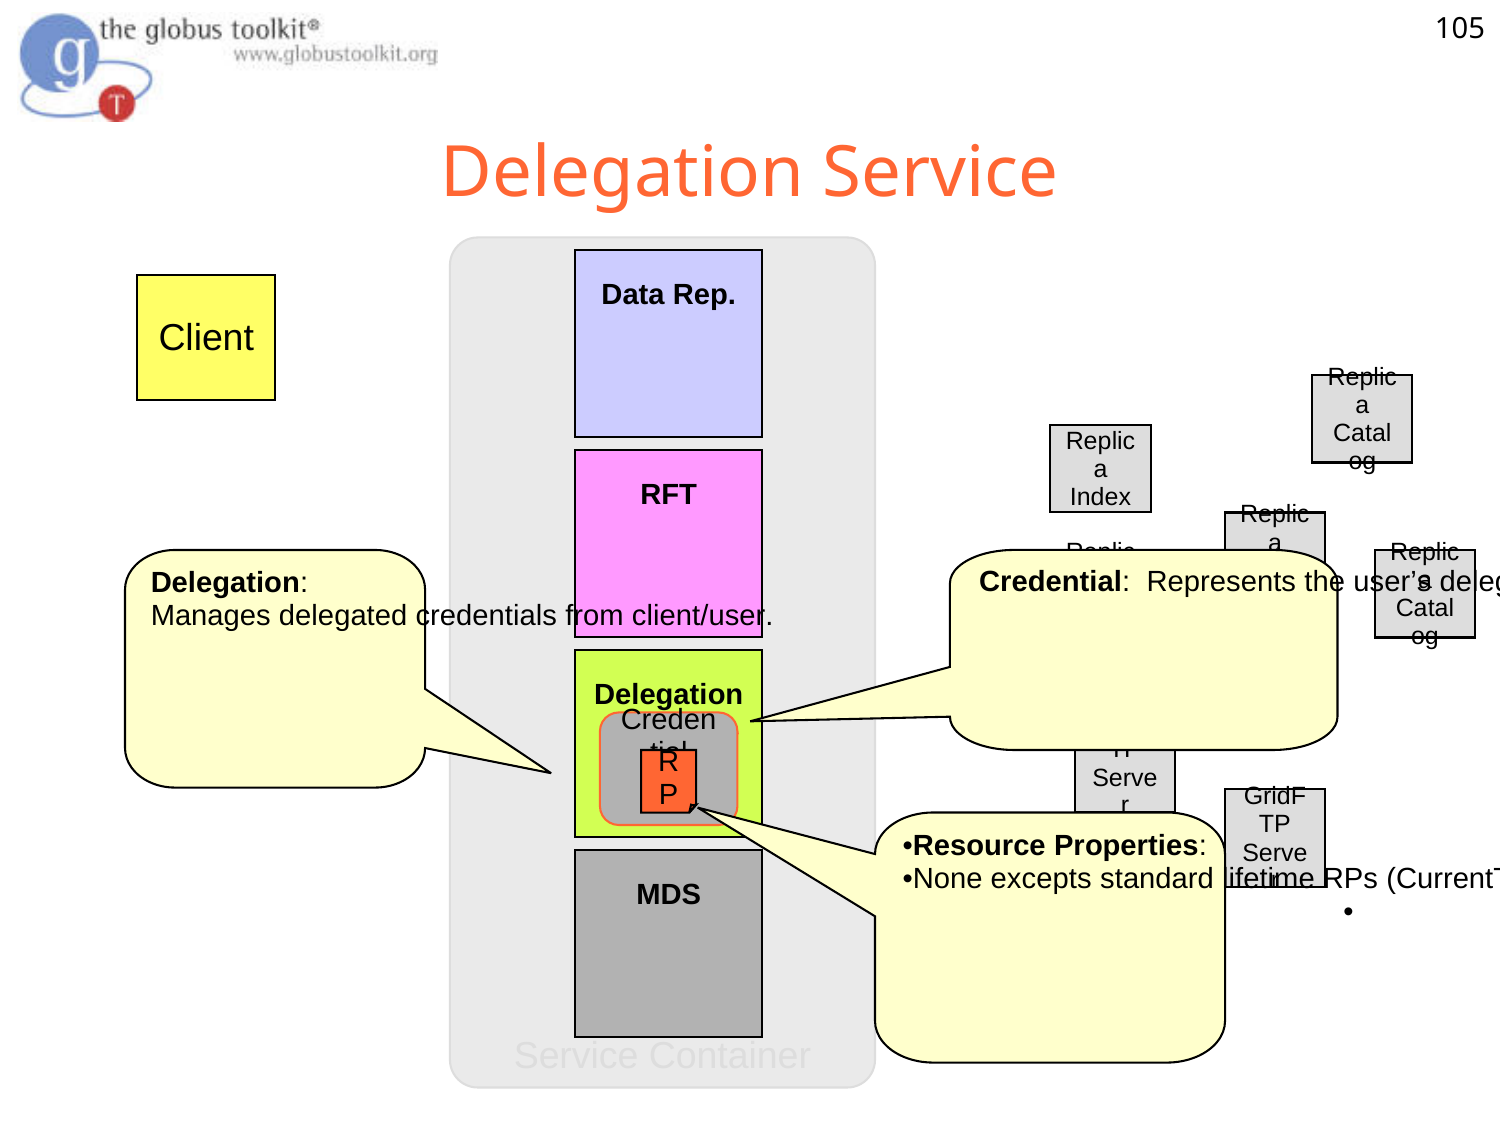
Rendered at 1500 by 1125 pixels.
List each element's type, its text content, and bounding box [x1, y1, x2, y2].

text_box [763, 719, 876, 853]
title Delegation Service [112, 99, 1388, 225]
text_box Delegation: Manages delegated credentials from client/user. [125, 549, 552, 788]
text_box Client [137, 275, 275, 400]
text_box Service Container [499, 1027, 826, 1085]
text_box GridFTP Server [1224, 788, 1326, 888]
text_box Replica Index [1049, 424, 1152, 513]
text_box Credential: Represents the user’s delegated credential as a stateful entity. [750, 549, 1338, 751]
text_box GridFTP Server [1074, 751, 1176, 812]
picture [17, 12, 438, 122]
text_box Delegation [574, 649, 763, 838]
text_box RFT [574, 449, 763, 638]
text_box Replica Catalog [1374, 549, 1476, 638]
text_box Replica Catalog [1312, 375, 1413, 463]
text_box Replica Catalog [1224, 512, 1326, 563]
text_box Resource Properties: None excepts standard lifetime RPs (CurrentTime, TerminationTime) [697, 807, 1226, 1063]
text_box Credential [599, 712, 738, 826]
text_box MDS [574, 849, 763, 1038]
text_box Data Rep. [574, 249, 763, 438]
text_box [449, 237, 876, 1088]
text_box RP [641, 750, 697, 813]
